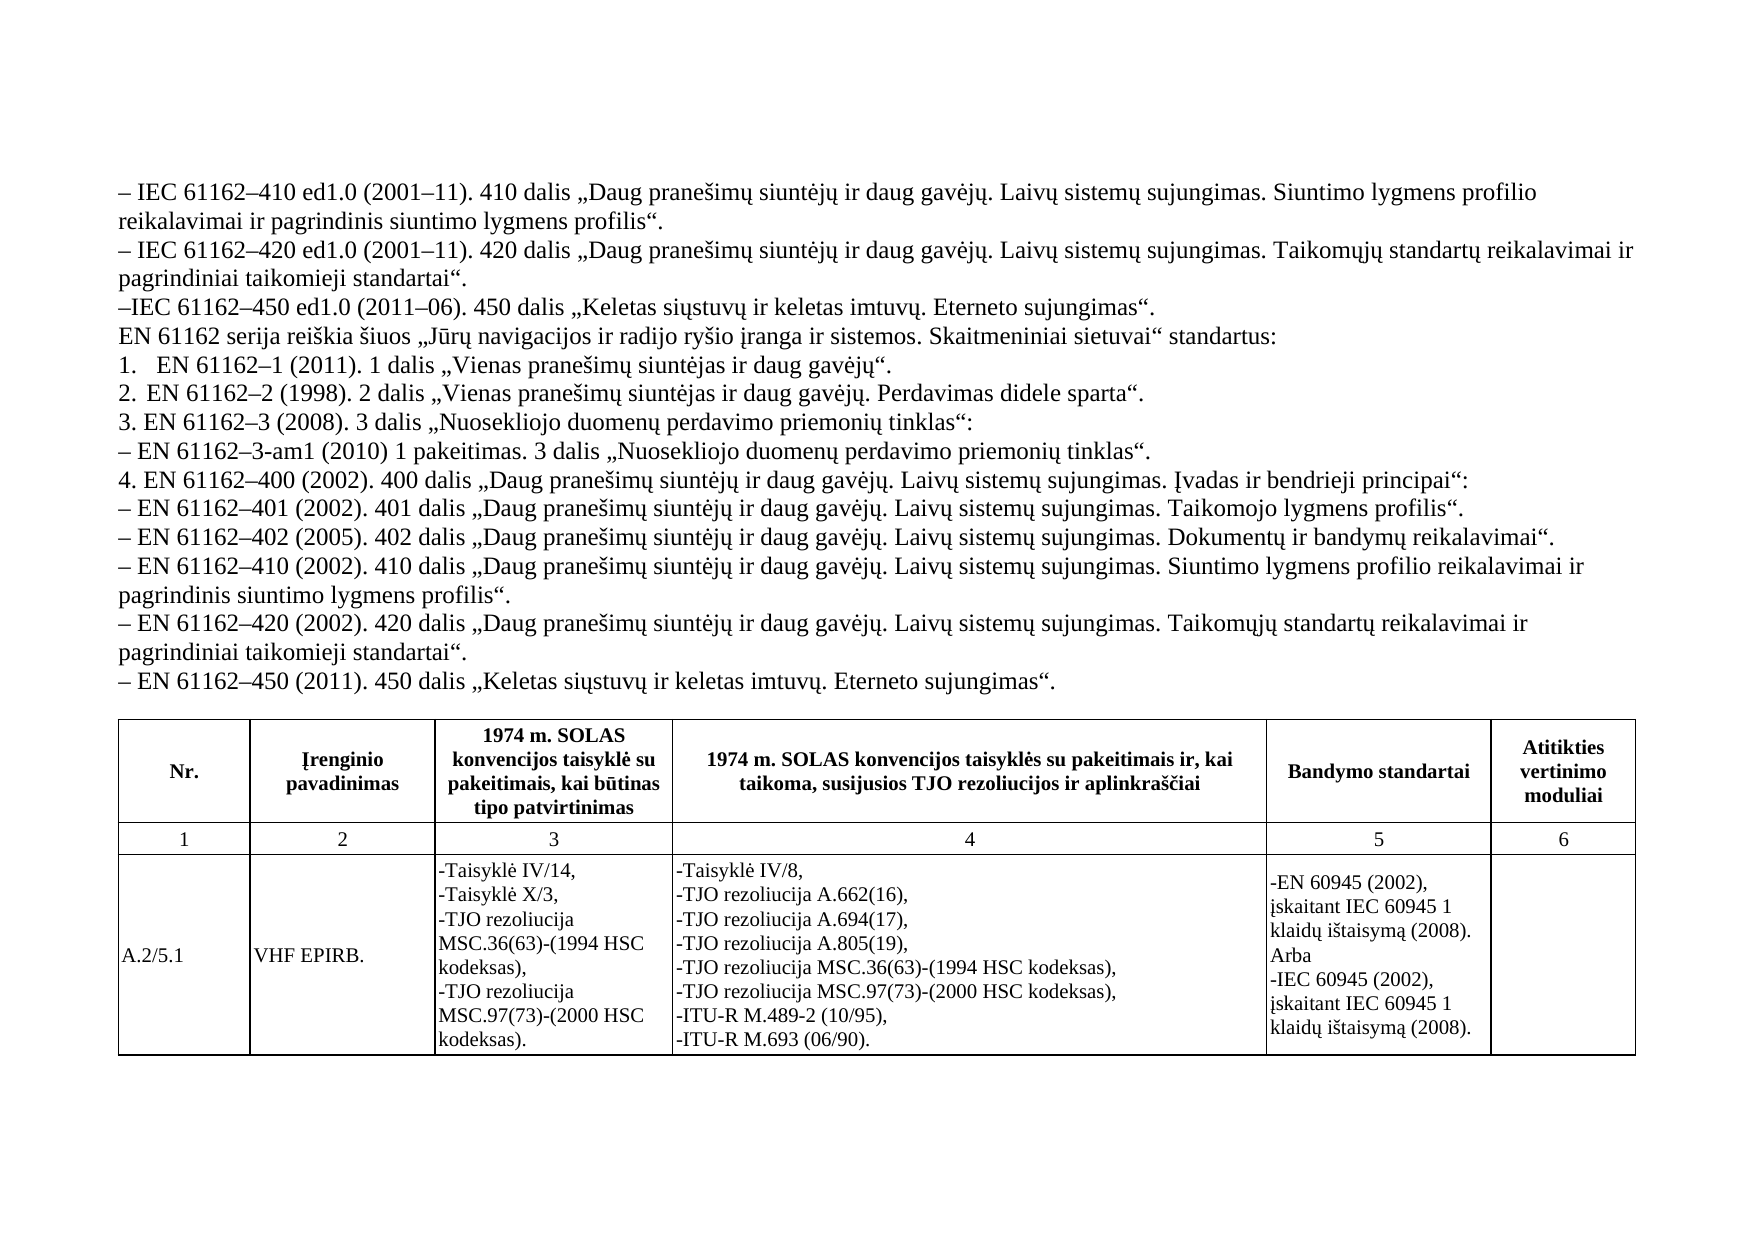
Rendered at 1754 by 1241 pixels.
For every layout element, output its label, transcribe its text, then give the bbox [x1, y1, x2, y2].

table_cell [1492, 855, 1635, 1054]
text – EN 61162–410 (2002). 410 dalis „Daug pranešimų siuntėjų ir daug gavėjų. Laivų sistemų sujungimas. Siuntimo lygmens profilio reikalavimai ir pagrindinis siuntimo lygmens profilis“. [118, 551, 1636, 608]
table_cell -Taisyklė IV/14, -Taisyklė X/3, -TJO rezoliucija MSC.36(63)-(1994 HSC kodeksas), -TJO rezoliucija MSC.97(73)-(2000 HSC kodeksas). [436, 855, 672, 1054]
table_cell -EN 60945 (2002), įskaitant IEC 60945 1 klaidų ištaisymą (2008). Arba -IEC 60945 (2002), įskaitant IEC 60945 1 klaidų ištaisymą (2008). [1267, 855, 1490, 1054]
table_header Bandymo standartai [1267, 720, 1490, 822]
table_cell 3 [436, 823, 672, 854]
text – EN 61162–401 (2002). 401 dalis „Daug pranešimų siuntėjų ir daug gavėjų. Laivų sistemų sujungimas. Taikomojo lygmens profilis“. [118, 493, 1636, 522]
table_header Įrenginio pavadinimas [251, 720, 434, 822]
table_cell 6 [1492, 823, 1635, 854]
table_header 1974 m. SOLAS konvencijos taisyklės su pakeitimais ir, kai taikoma, susijusios TJO rezoliucijos ir aplinkraščiai [673, 720, 1266, 822]
text 2. EN 61162–2 (1998). 2 dalis „Vienas pranešimų siuntėjas ir daug gavėjų. Perdavimas didele sparta“. [118, 378, 1636, 407]
text EN 61162 serija reiškia šiuos „Jūrų navigacijos ir radijo ryšio įranga ir sistemos. Skaitmeniniai sietuvai“ standartus: [118, 321, 1636, 350]
table_cell 4 [673, 823, 1266, 854]
table_header 1974 m. SOLAS konvencijos taisyklė su pakeitimais, kai būtinas tipo patvirtinimas [436, 720, 672, 822]
table_cell A.2/5.1 [119, 855, 249, 1054]
text – IEC 61162–410 ed1.0 (2001–11). 410 dalis „Daug pranešimų siuntėjų ir daug gavėjų. Laivų sistemų sujungimas. Siuntimo lygmens profilio reikalavimai ir pagrindinis siuntimo lygmens profilis“. [118, 177, 1636, 235]
text – IEC 61162–420 ed1.0 (2001–11). 420 dalis „Daug pranešimų siuntėjų ir daug gavėjų. Laivų sistemų sujungimas. Taikomųjų standartų reikalavimai ir pagrindiniai taikomieji standartai“. [118, 235, 1636, 292]
text – EN 61162–420 (2002). 420 dalis „Daug pranešimų siuntėjų ir daug gavėjų. Laivų sistemų sujungimas. Taikomųjų standartų reikalavimai ir pagrindiniai taikomieji standartai“. [118, 608, 1636, 666]
table_cell 5 [1267, 823, 1490, 854]
text –IEC 61162–450 ed1.0 (2011–06). 450 dalis „Keletas siųstuvų ir keletas imtuvų. Eterneto sujungimas“. [118, 292, 1636, 321]
text – EN 61162–3-am1 (2010) 1 pakeitimas. 3 dalis „Nuosekliojo duomenų perdavimo priemonių tinklas“. [118, 436, 1636, 465]
table_header Atitikties vertinimo moduliai [1492, 720, 1635, 822]
text 4. EN 61162–400 (2002). 400 dalis „Daug pranešimų siuntėjų ir daug gavėjų. Laivų sistemų sujungimas. Įvadas ir bendrieji principai“: [118, 465, 1636, 493]
text – EN 61162–450 (2011). 450 dalis „Keletas siųstuvų ir keletas imtuvų. Eterneto sujungimas“. [118, 666, 1636, 695]
table_cell VHF EPIRB. [251, 855, 434, 1054]
table_header Nr. [119, 720, 249, 822]
text 1. EN 61162–1 (2011). 1 dalis „Vienas pranešimų siuntėjas ir daug gavėjų“. [118, 350, 1636, 378]
table_cell 2 [251, 823, 434, 854]
table_cell 1 [119, 823, 249, 854]
text 3. EN 61162–3 (2008). 3 dalis „Nuosekliojo duomenų perdavimo priemonių tinklas“: [118, 407, 1636, 436]
table_cell -Taisyklė IV/8, -TJO rezoliucija A.662(16), -TJO rezoliucija A.694(17), -TJO rezoliucija A.805(19), -TJO rezoliucija MSC.36(63)-(1994 HSC kodeksas), -TJO rezoliucija MSC.97(73)-(2000 HSC kodeksas), -ITU-R M.489-2 (10/95), -ITU-R M.693 (06/90). [673, 855, 1266, 1054]
text – EN 61162–402 (2005). 402 dalis „Daug pranešimų siuntėjų ir daug gavėjų. Laivų sistemų sujungimas. Dokumentų ir bandymų reikalavimai“. [118, 522, 1636, 551]
